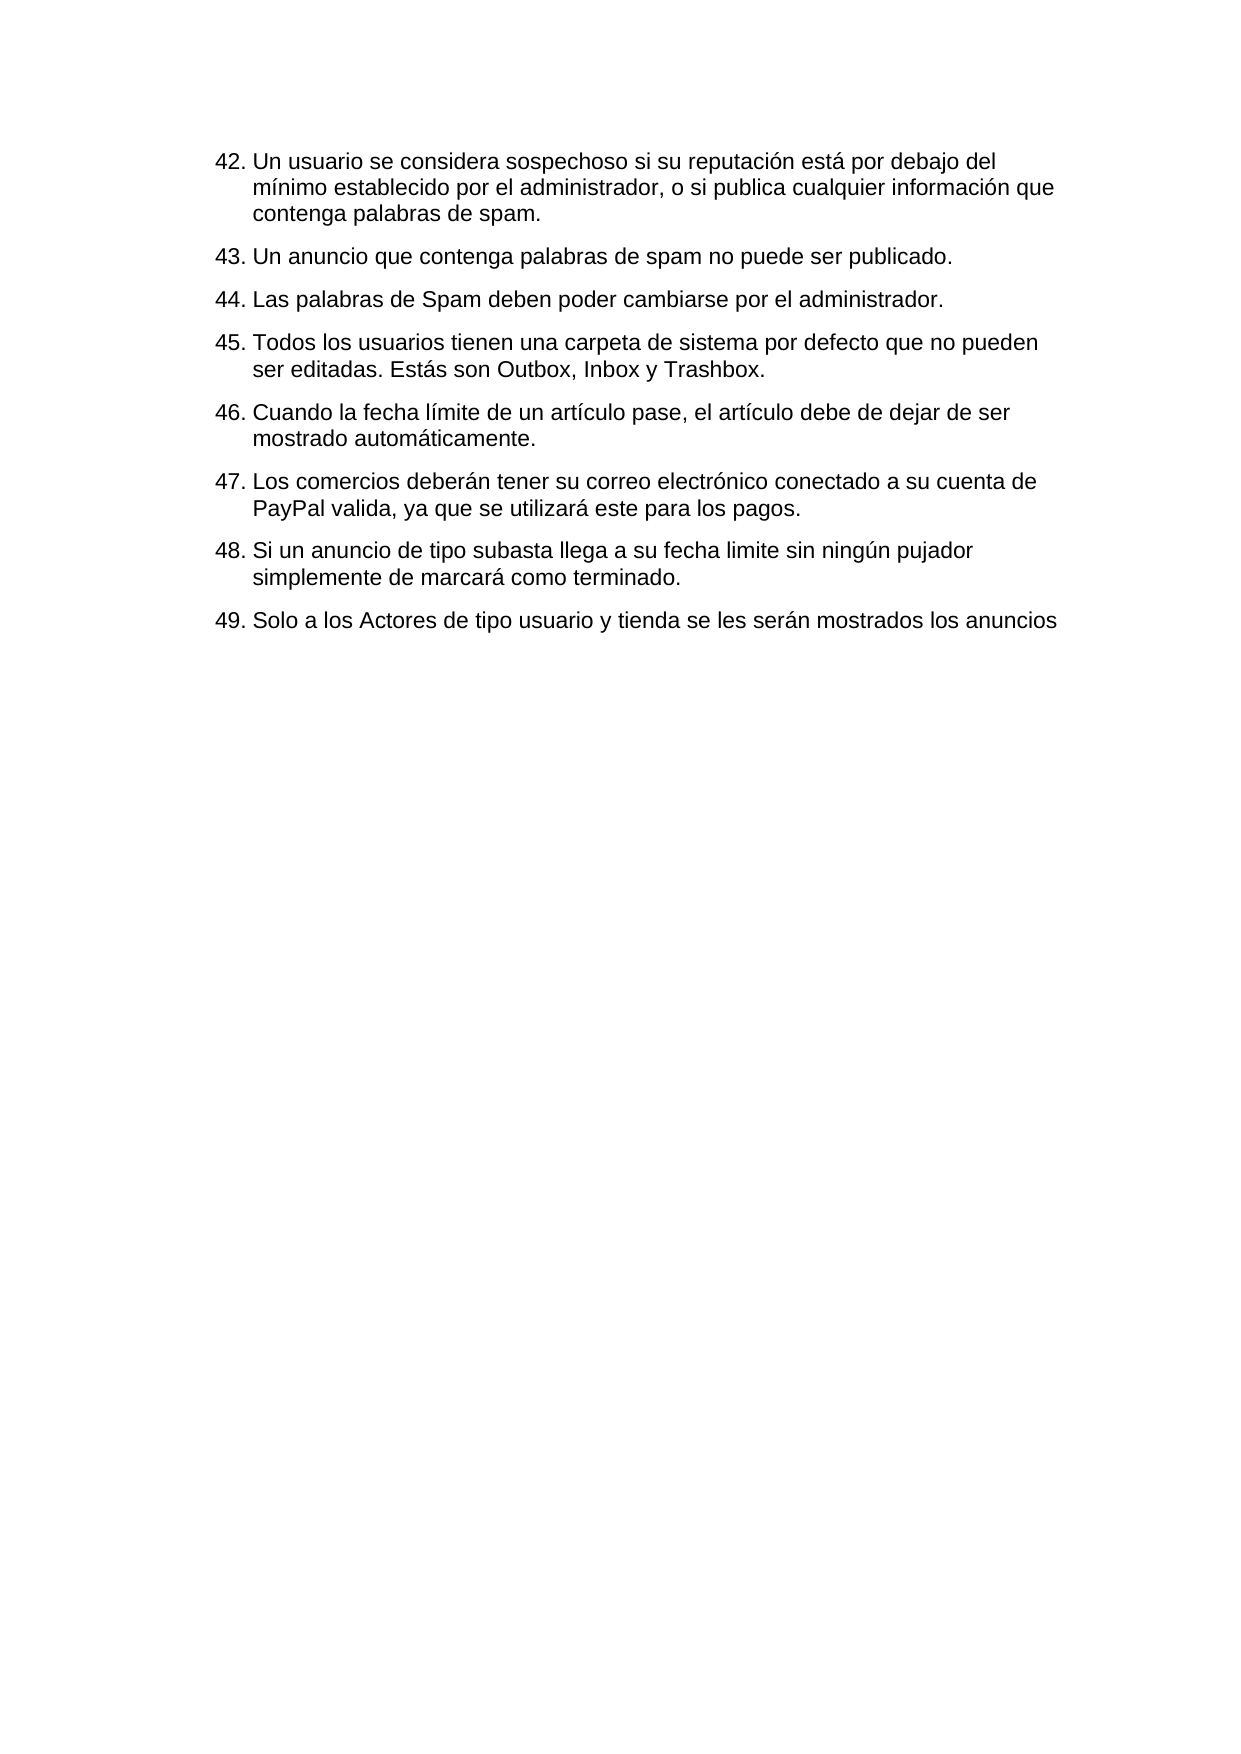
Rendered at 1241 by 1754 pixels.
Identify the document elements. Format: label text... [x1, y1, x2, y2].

list Solo a los Actores de tipo usuario y tienda se les serán mostrados los anuncios [215, 607, 1063, 633]
list Un usuario se considera sospechoso si su reputación está por debajo del mínimo establecido por el administrador, o si publica cualquier información que contenga palabras de spam. [215, 148, 1063, 227]
list Las palabras de Spam deben poder cambiarse por el administrador. [215, 286, 1063, 313]
list Todos los usuarios tienen una carpeta de sistema por defecto que no pueden ser editadas. Estás son Outbox, Inbox y Trashbox. [215, 329, 1063, 382]
list Si un anuncio de tipo subasta llega a su fecha limite sin ningún pujador simplemente de marcará como terminado. [215, 537, 1063, 590]
list Cuando la fecha límite de un artículo pase, el artículo debe de dejar de ser mostrado automáticamente. [215, 399, 1063, 451]
list Un anuncio que contenga palabras de spam no puede ser publicado. [215, 243, 1063, 270]
list Los comercios deberán tener su correo electrónico conectado a su cuenta de PayPal valida, ya que se utilizará este para los pagos. [215, 468, 1063, 521]
